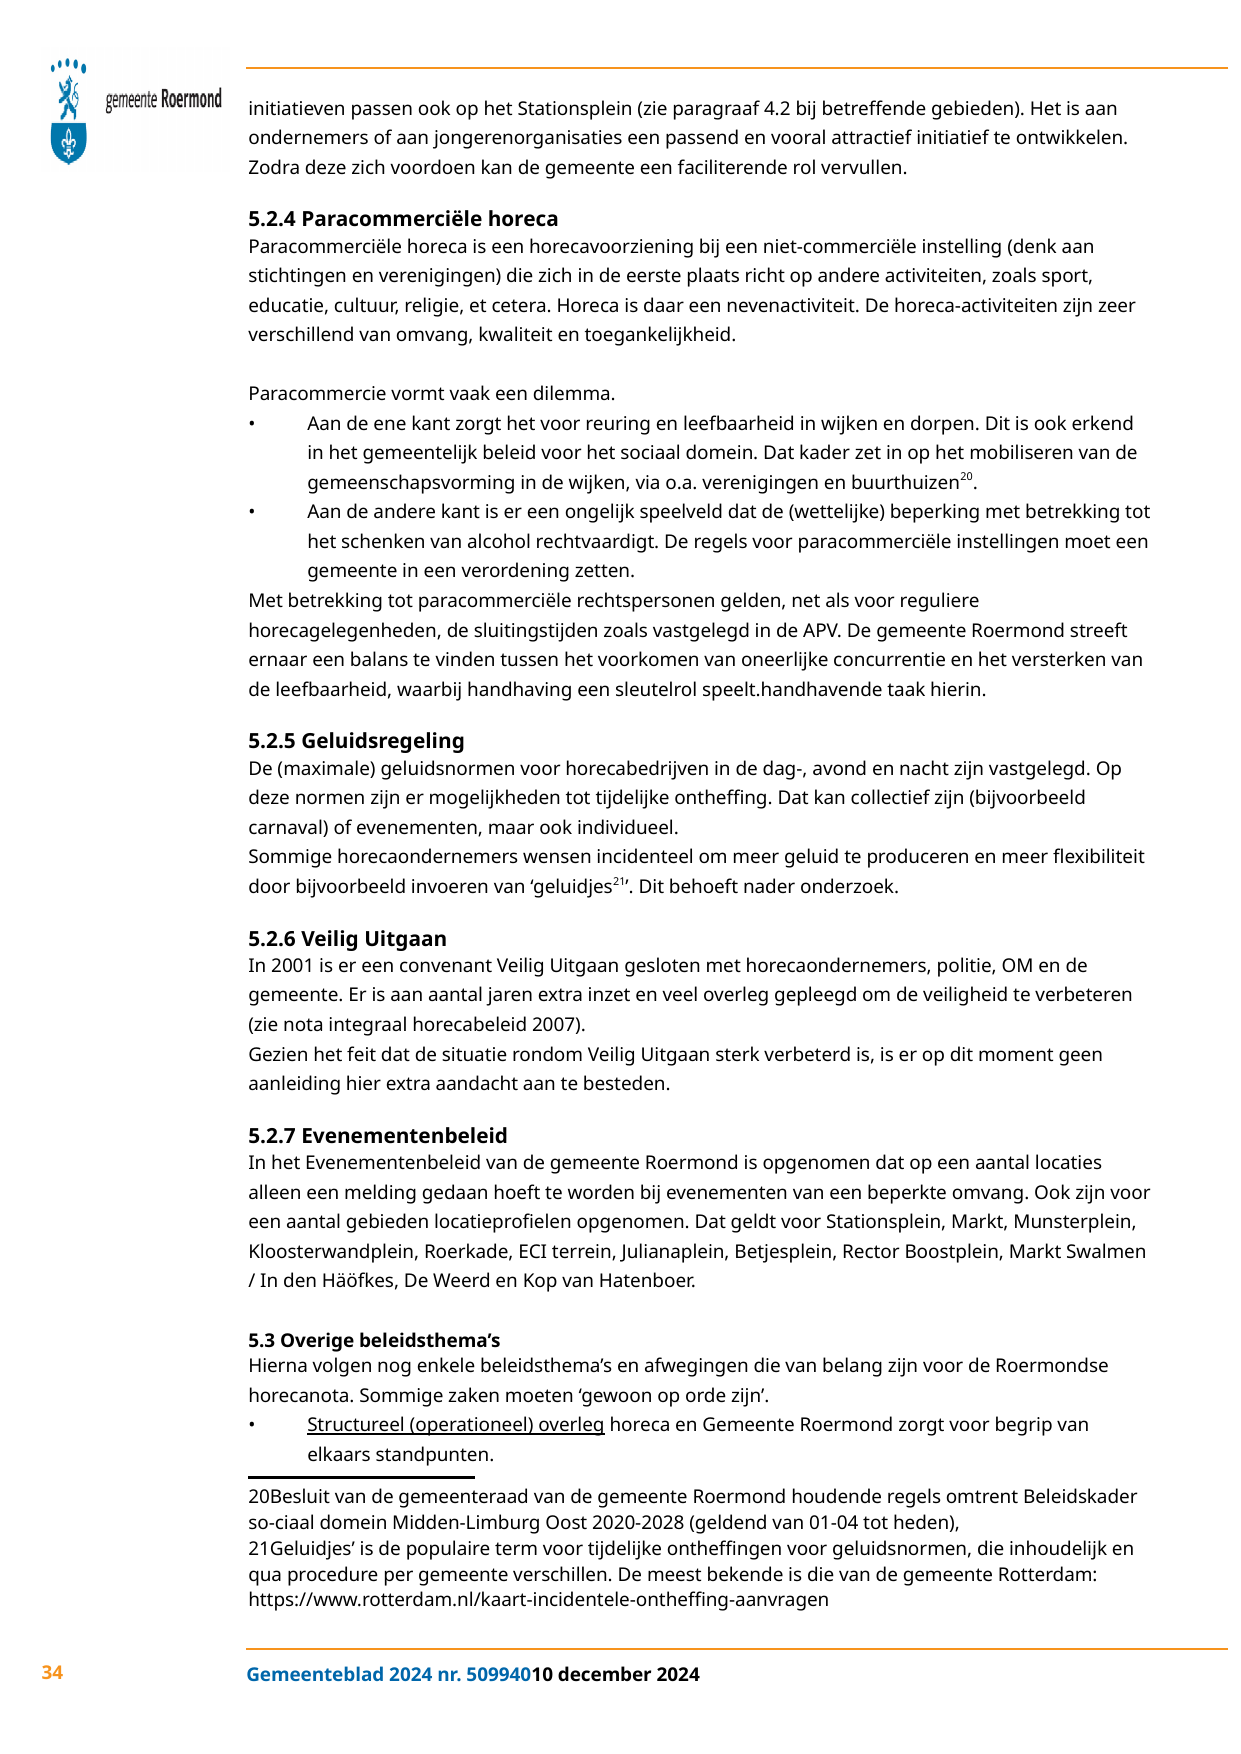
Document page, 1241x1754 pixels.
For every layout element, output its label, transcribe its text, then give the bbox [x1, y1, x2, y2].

text Met betrekking tot paracommerciële rechtspersonen gelden, net als voor reguliere horecagelegenheden, de sluitingstijden zoals vastgelegd in de APV. De gemeente Roermond streeft ernaar een balans te vinden tussen het voorkomen van oneerlijke concurrentie en het versterken van de leefbaarheid, waarbij handhaving een sleutelrol speelt.handhavende taak hierin. [248, 587, 1152, 702]
table_header Paracommerciële horeca is een horecavoorziening bij een niet-commerciële instelling (denk aan stichtingen en verenigingen) die zich in de eerste plaats richt op andere activiteiten, zoals sport, educatie, cultuur, religie, et cetera. Horeca is daar een nevenactiviteit. De horeca-activiteiten zijn zeer verschillend van omvang, kwaliteit en toegankelijkheid. [248, 233, 1152, 347]
text Sommige horecaondernemers wensen incidenteel om meer geluid te produceren en meer flexibiliteit door bijvoorbeeld invoeren van ‘geluidjes’. Dit behoeft nader onderzoek. [248, 844, 1152, 899]
text initiatieven passen ook op het Stationsplein (zie paragraaf 4.2 bij betreffende gebieden). Het is aan ondernemers of aan jongerenorganisaties een passend en vooral attractief initiatief te ontwikkelen. Zodra deze zich voordoen kan de gemeente een faciliterende rol vervullen. [248, 95, 1152, 180]
text Geluidjes’ is de populaire term voor tijdelijke ontheffingen voor geluidsnormen, die inhoudelijk en qua procedure per gemeente verschillen. De meest bekende is die van de gemeente Rotterdam: https://www.rotterdam.nl/kaart-incidentele-ontheffing-aanvragen [248, 1535, 1152, 1612]
text 5.3 Overige beleidsthema’s [248, 1327, 1152, 1352]
text 5.2.4 Paracommerciële horeca [248, 204, 1152, 233]
text In het Evenementenbeleid van de gemeente Roermond is opgenomen dat op een aantal locaties alleen een melding gedaan hoeft te worden bij evenementen van een beperkte omvang. Ook zijn voor een aantal gebieden locatieprofielen opgenomen. Dat geldt voor Stationsplein, Markt, Munsterplein, Kloosterwandplein, Roerkade, ECI terrein, Julianaplein, Betjesplein, Rector Boostplein, Markt Swalmen / In den Häöfkes, De Weerd en Kop van Hatenboer. [248, 1149, 1152, 1293]
text De (maximale) geluidsnormen voor horecabedrijven in de dag-, avond en nacht zijn vastgelegd. Op deze normen zijn er mogelijkheden tot tijdelijke ontheffing. Dat kan collectief zijn (bijvoorbeeld carnaval) of evenementen, maar ook individueel. [248, 755, 1152, 840]
text 5.2.7 Evenementenbeleid [248, 1121, 1152, 1149]
text Gezien het feit dat de situatie rondom Veilig Uitgaan sterk verbeterd is, is er op dit moment geen aanleiding hier extra aandacht aan te besteden. [248, 1041, 1152, 1096]
text 5.2.5 Geluidsregeling [248, 726, 1152, 755]
text Hierna volgen nog enkele beleidsthema’s en afwegingen die van belang zijn voor de Roermondse horecanota. Sommige zaken moeten ‘gewoon op orde zijn’. [248, 1352, 1152, 1408]
text In 2001 is er een convenant Veilig Uitgaan gesloten met horecaondernemers, politie, OM en de gemeente. Er is aan aantal jaren extra inzet en veel overleg gepleegd om de veiligheid te verbeteren (zie nota integraal horecabeleid 2007). [248, 952, 1152, 1037]
text 5.2.6 Veilig Uitgaan [248, 924, 1152, 952]
list Aan de ene kant zorgt het voor reuring en leefbaarheid in wijken en dorpen. Dit is ook erkend in het gemeentelijk beleid voor het sociaal domein. Dat kader zet in op het mobiliseren van de gemeenschapsvorming in de wijken, via o.a. verenigingen en buurthuizen. [248, 410, 1152, 495]
list Besluit van de gemeenteraad van de gemeente Roermond houdende regels omtrent Beleidskader so-ciaal domein Midden-Limburg Oost 2020-2028 (geldend van 01-04 tot heden), [248, 1483, 1152, 1535]
list Aan de andere kant is er een ongelijk speelveld dat de (wettelijke) beperking met betrekking tot het schenken van alcohol rechtvaardigt. De regels voor paracommerciële instellingen moet een gemeente in een verordening zetten. [248, 498, 1152, 583]
text Paracommercie vormt vaak een dilemma. [248, 380, 1152, 406]
list Structureel (operationeel) overleg horeca en Gemeente Roermond zorgt voor begrip van elkaars standpunten. [248, 1412, 1152, 1467]
picture [41, 47, 231, 172]
